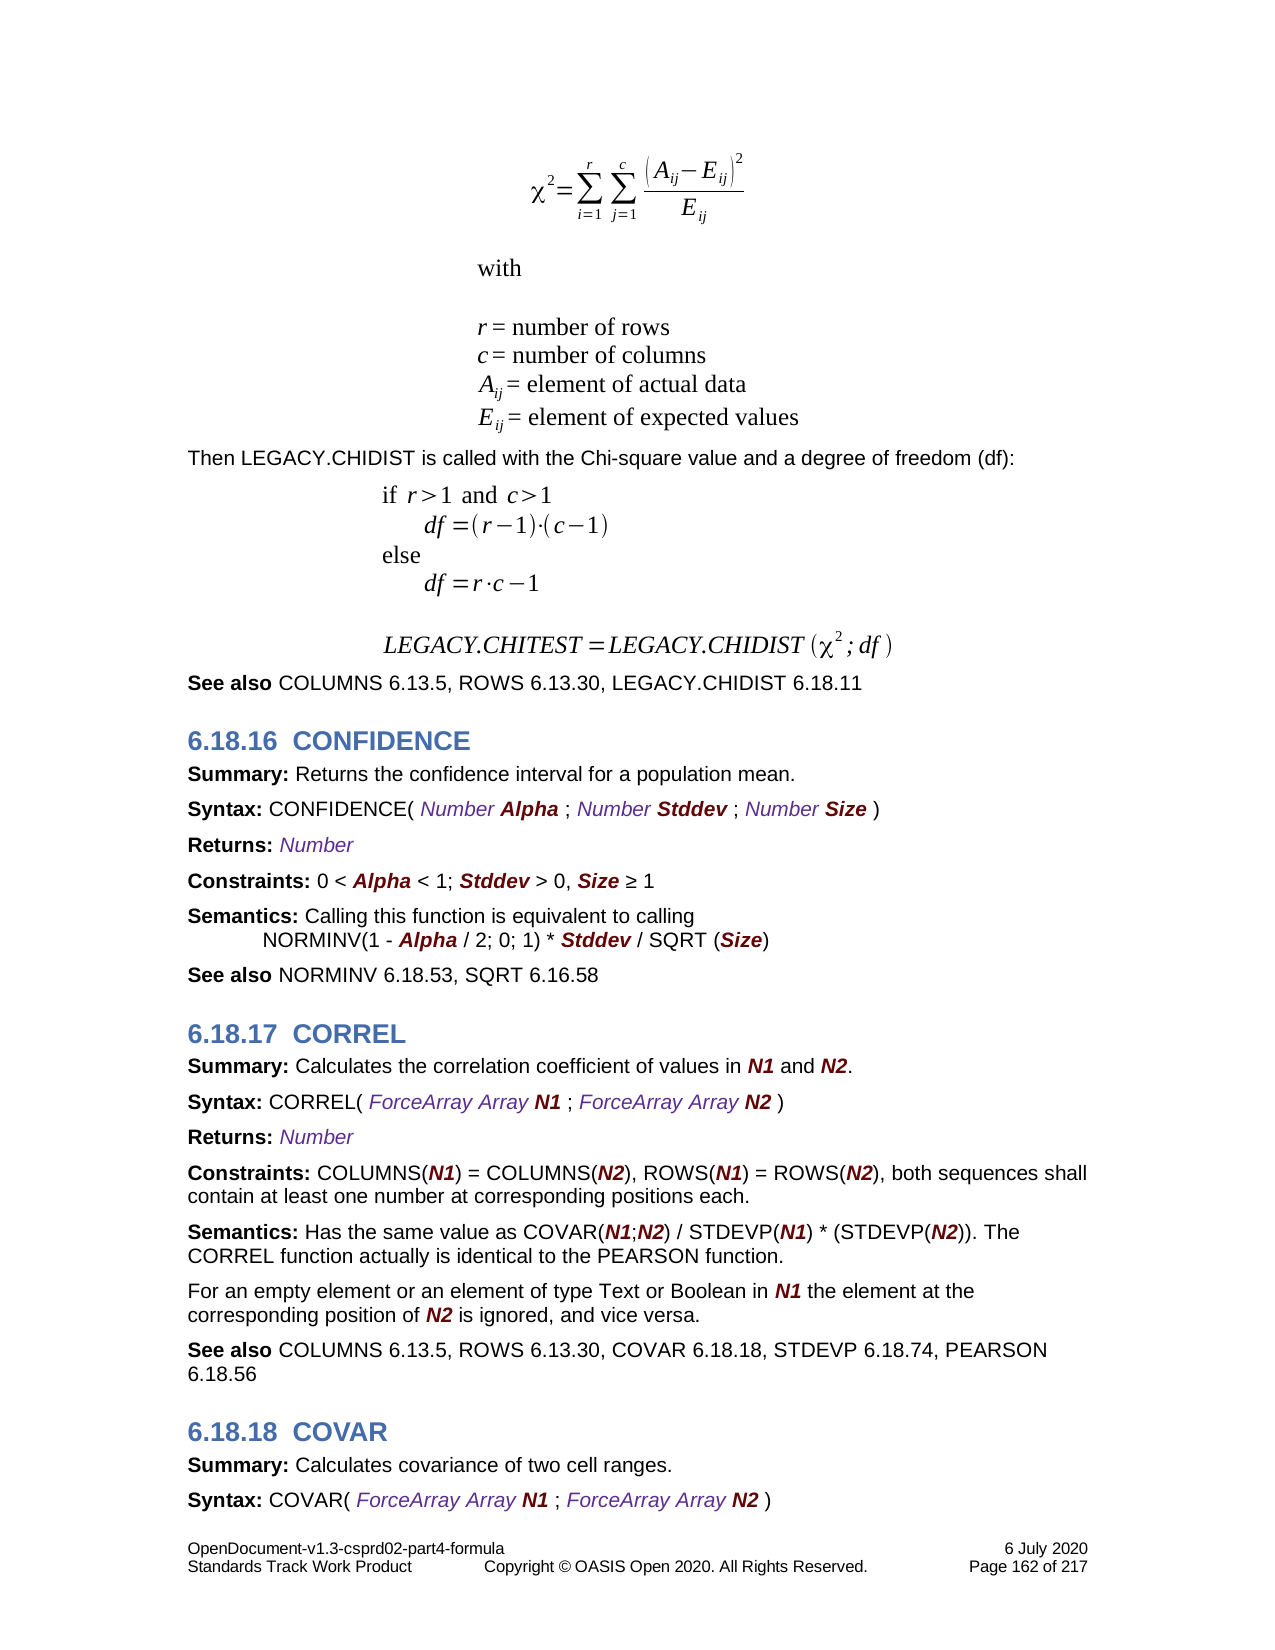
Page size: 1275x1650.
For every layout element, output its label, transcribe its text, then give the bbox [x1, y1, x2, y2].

text See also NORMINV 6.18.53, SQRT 6.16.58 [187, 964, 1088, 987]
text Semantics: Has the same value as COVAR(N1;N2) / STDEVP(N1) * (STDEVP(N2)). The CORREL function actually is identical to the PEARSON function. [187, 1221, 1088, 1268]
subtitle CONFIDENCE [187, 726, 1088, 756]
text Constraints: COLUMNS(N1) = COLUMNS(N2), ROWS(N1) = ROWS(N2), both sequences shall contain at least one number at corresponding positions each. [187, 1161, 1088, 1208]
text Syntax: CORREL( ForceArray Array N1 ; ForceArray Array N2 ) [187, 1090, 1088, 1114]
text Returns: Number [187, 1126, 1088, 1149]
text Syntax: CONFIDENCE( Number Alpha ; Number Stddev ; Number Size ) [187, 798, 1088, 821]
text See also COLUMNS 6.13.5, ROWS 6.13.30, LEGACY.CHIDIST 6.18.11 [187, 672, 1088, 695]
text Syntax: COVAR( ForceArray Array N1 ; ForceArray Array N2 ) [187, 1489, 1088, 1512]
text Summary: Returns the confidence interval for a population mean. [187, 762, 1088, 786]
subtitle COVAR [187, 1417, 1088, 1447]
text Summary: Calculates covariance of two cell ranges. [187, 1453, 1088, 1477]
text Semantics: Calling this function is equivalent to calling NORMINV(1 - Alpha / 2; 0; 1) * Stddev / SQRT (Size) [187, 905, 1088, 952]
text Returns: Number [187, 833, 1088, 857]
text Constraints: 0 < Alpha < 1; Stddev > 0, Size ≥ 1 [187, 869, 1088, 893]
text Then LEGACY.CHIDIST is called with the Chi-square value and a degree of freedom (df): [187, 446, 1088, 470]
text See also COLUMNS 6.13.5, ROWS 6.13.30, COVAR 6.18.18, STDEVP 6.18.74, PEARSON 6.18.56 [187, 1339, 1088, 1386]
text For an empty element or an element of type Text or Boolean in N1 the element at the corresponding position of N2 is ignored, and vice versa. [187, 1280, 1088, 1327]
text Summary: Calculates the correlation coefficient of values in N1 and N2. [187, 1054, 1088, 1078]
subtitle CORREL [187, 1018, 1088, 1048]
